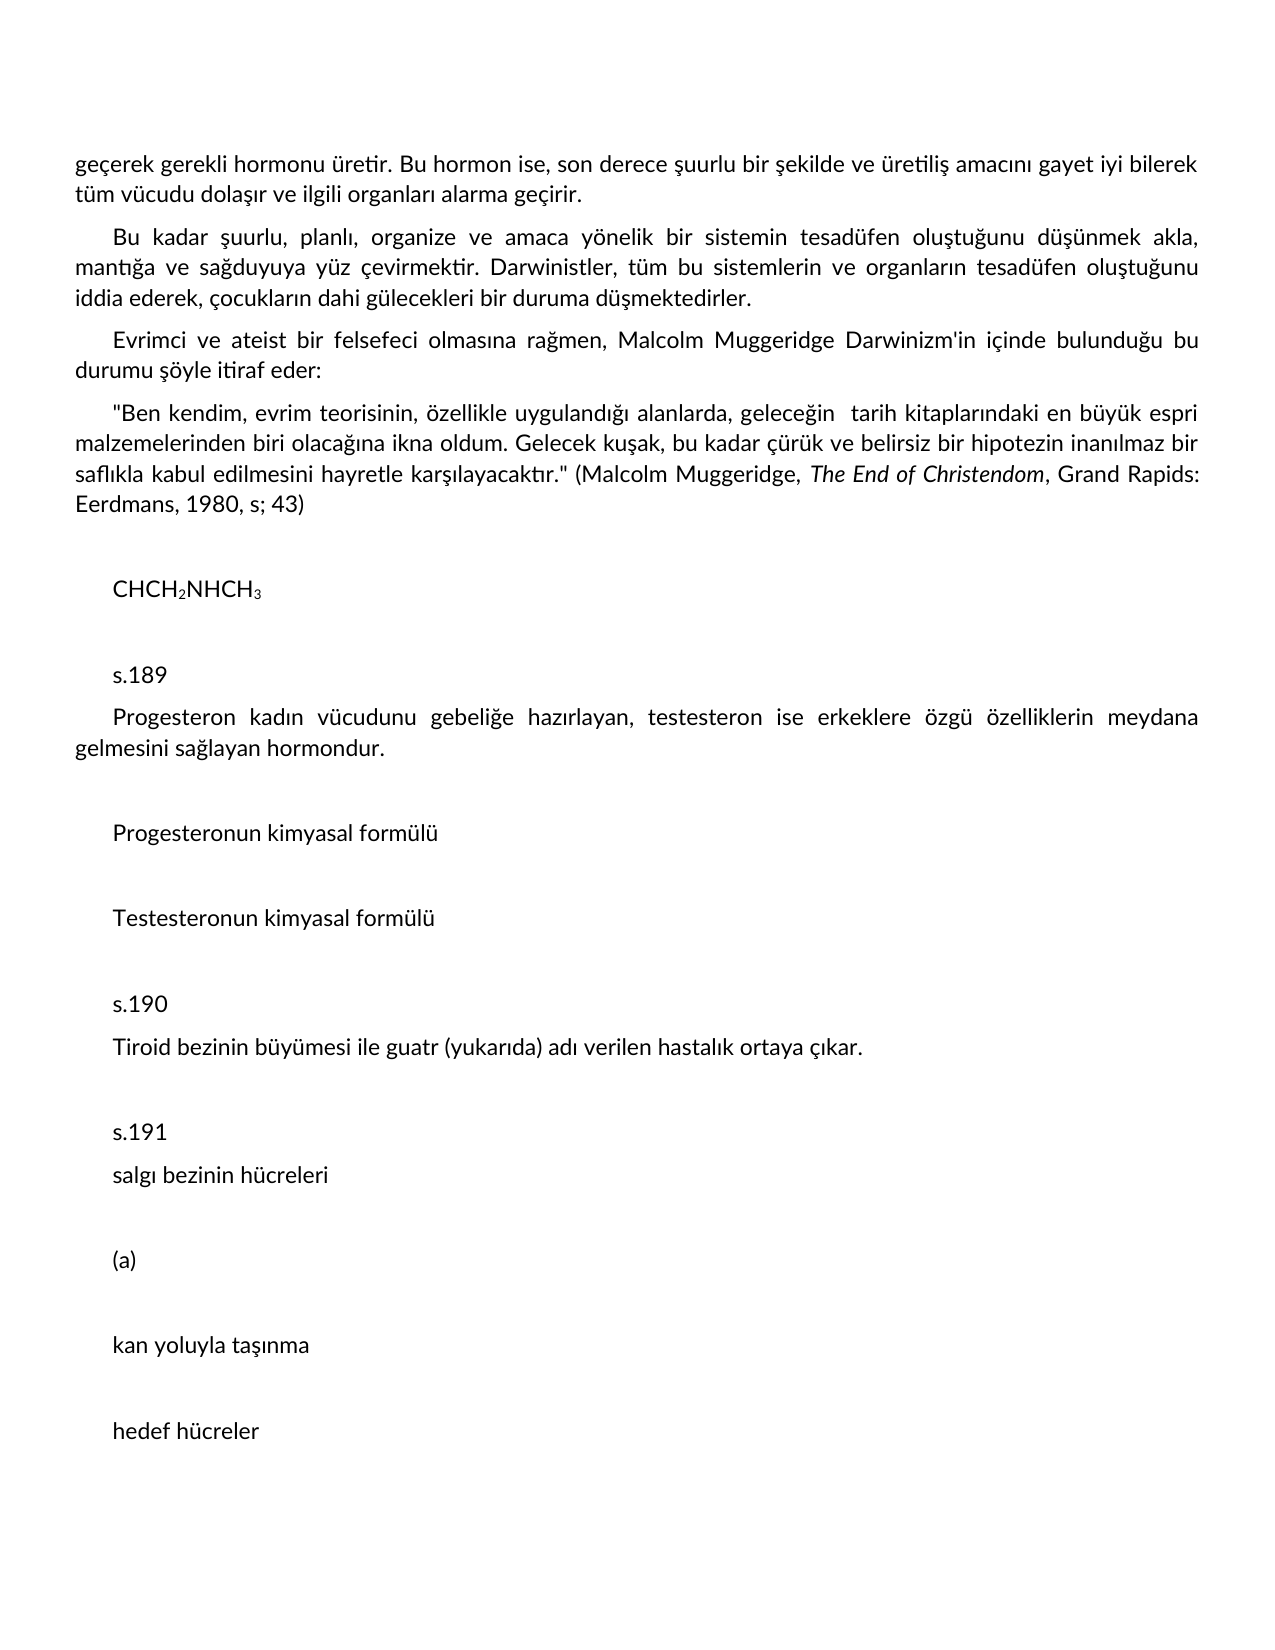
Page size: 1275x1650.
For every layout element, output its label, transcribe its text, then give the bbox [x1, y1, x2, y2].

text "Ben kendim, evrim teorisinin, özellikle uygulandığı alanlarda, geleceğin tarih kitaplarındaki en büyük espri malzemelerinden biri olacağına ikna oldum. Gelecek kuşak, bu kadar çürük ve belirsiz bir hipotezin inanılmaz bir saflıkla kabul edilmesini hayretle karşılayacaktır." (Malcolm Muggeridge, The End of Christendom, Grand Rapids: Eerdmans, 1980, s; 43) [75, 399, 1200, 517]
text s.191 [75, 1118, 1200, 1145]
text Evrimci ve ateist bir felsefeci olmasına rağmen, Malcolm Muggeridge Darwinizm'in içinde bulunduğu bu durumu şöyle itiraf eder: [75, 326, 1200, 384]
text hedef hücreler [75, 1417, 1200, 1444]
text geçerek gerekli hormonu üretir. Bu hormon ise, son derece şuurlu bir şekilde ve üretiliş amacını gayet iyi bilerek tüm vücudu dolaşır ve ilgili organları alarma geçirir. [75, 150, 1200, 208]
text Progesteron kadın vücudunu gebeliğe hazırlayan, testesteron ise erkeklere özgü özelliklerin meydana gelmesini sağlayan hormondur. [75, 703, 1200, 761]
text kan yoluyla taşınma [75, 1331, 1200, 1359]
text CHCH2NHCH3 [75, 575, 1200, 602]
text Testesteronun kimyasal formülü [75, 904, 1200, 932]
text (a) [75, 1246, 1200, 1273]
text salgı bezinin hücreleri [75, 1160, 1200, 1188]
text Progesteronun kimyasal formülü [75, 819, 1200, 846]
text s.189 [75, 660, 1200, 688]
text Bu kadar şuurlu, planlı, organize ve amaca yönelik bir sistemin tesadüfen oluştuğunu düşünmek akla, mantığa ve sağduyuya yüz çevirmektir. Darwinistler, tüm bu sistemlerin ve organların tesadüfen oluştuğunu iddia ederek, çocukların dahi gülecekleri bir duruma düşmektedirler. [75, 223, 1200, 311]
text s.190 [75, 989, 1200, 1017]
text Tiroid bezinin büyümesi ile guatr (yukarıda) adı verilen hastalık ortaya çıkar. [75, 1032, 1200, 1060]
